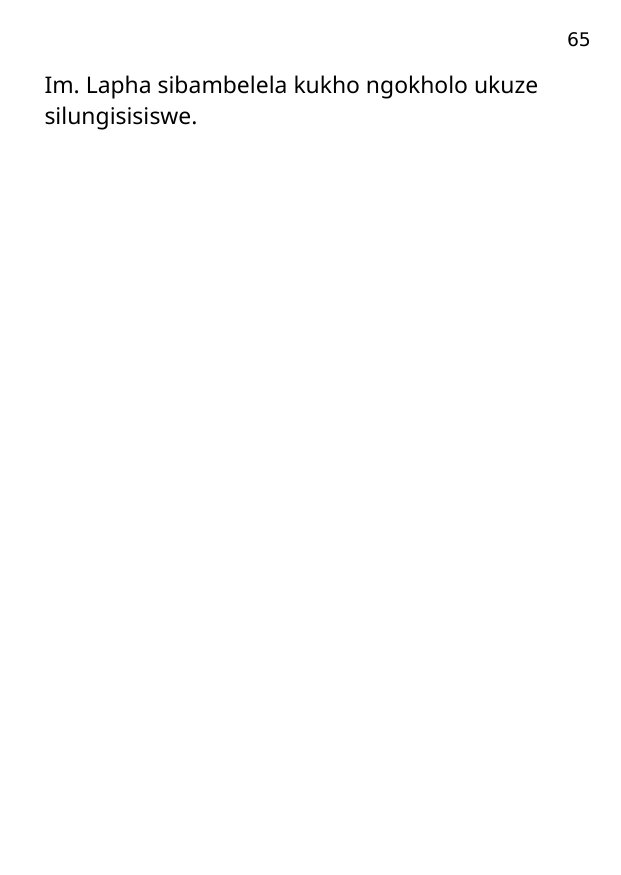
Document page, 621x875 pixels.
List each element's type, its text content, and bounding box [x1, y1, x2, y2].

text Im. Lapha sibambelela kukho ngokholo ukuze silungisisiswe. [44, 69, 591, 132]
